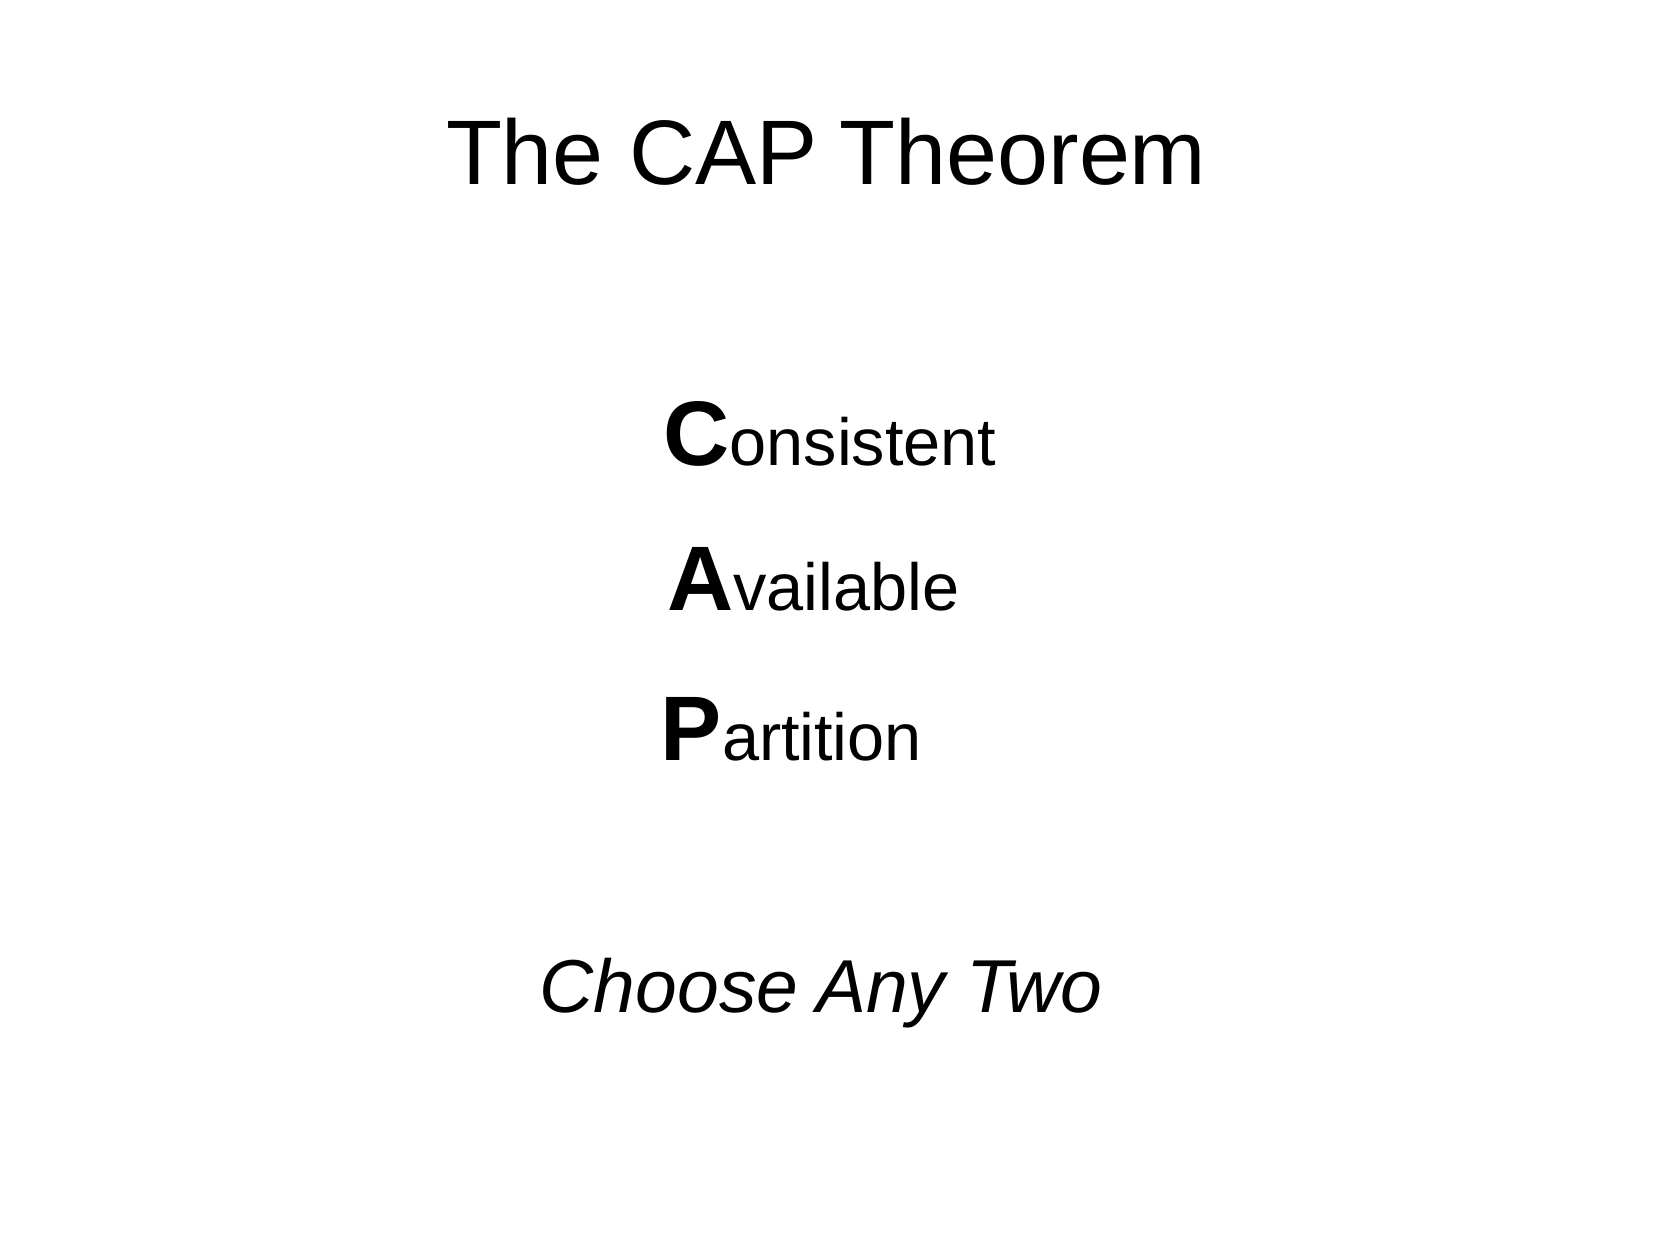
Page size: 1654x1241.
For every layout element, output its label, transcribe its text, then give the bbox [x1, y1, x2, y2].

text_box Consistent [648, 375, 1012, 496]
text_box Partition [646, 670, 937, 791]
title The CAP Theorem [82, 49, 1571, 257]
text_box Choose Any Two [525, 937, 1121, 1039]
text_box Available [652, 520, 971, 641]
